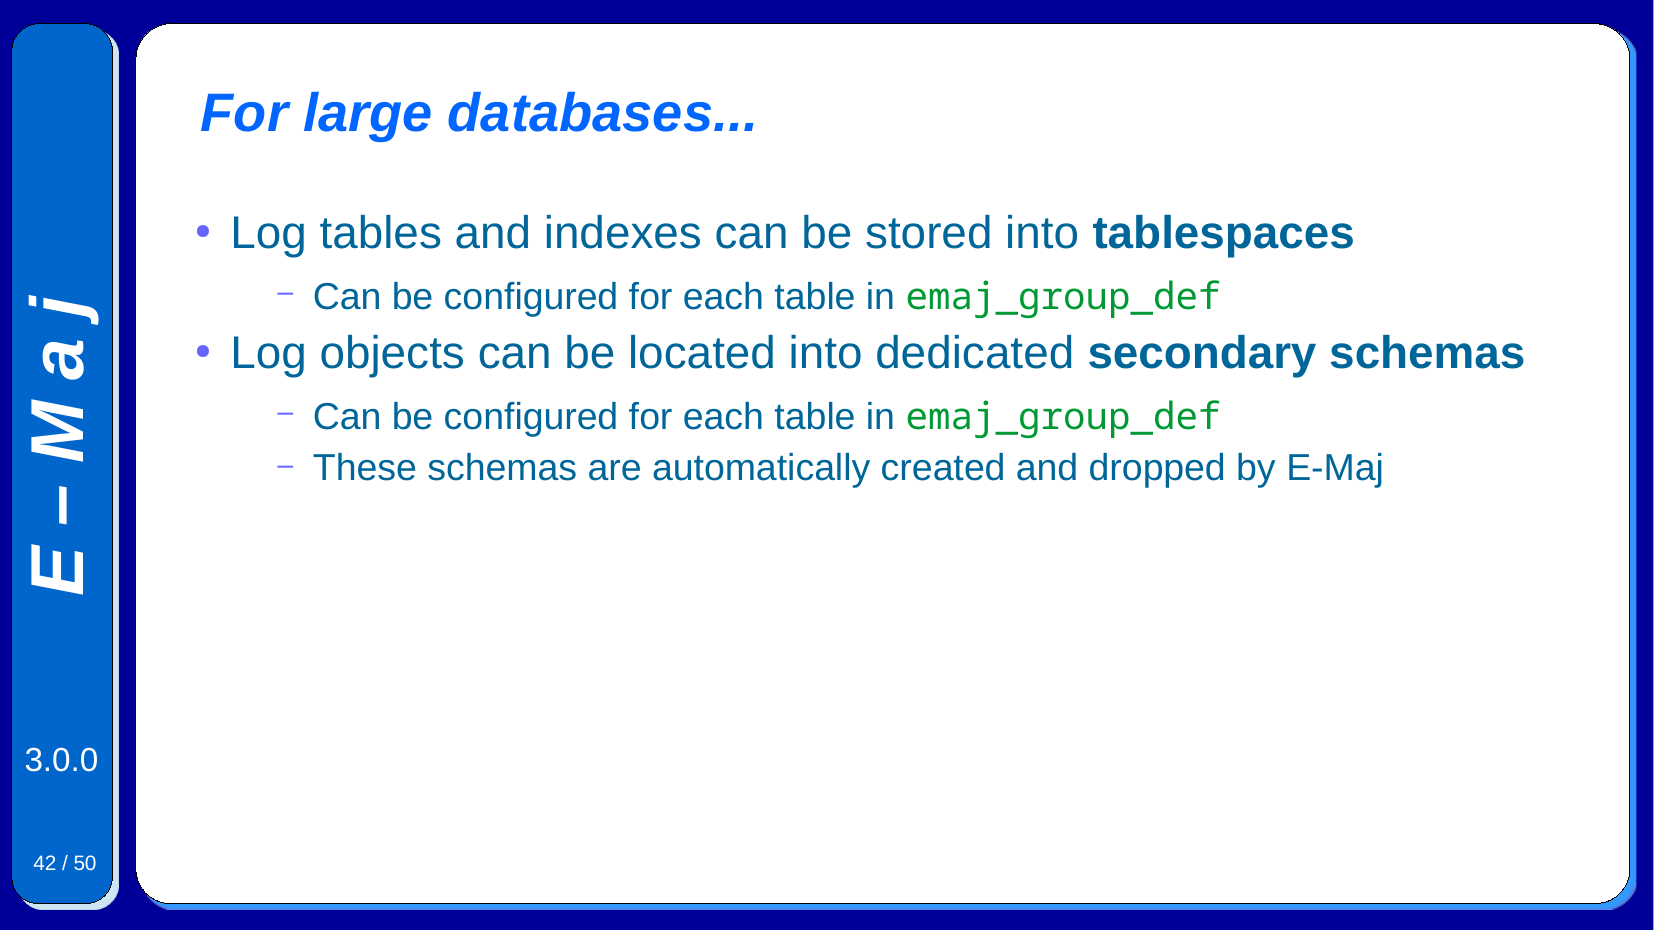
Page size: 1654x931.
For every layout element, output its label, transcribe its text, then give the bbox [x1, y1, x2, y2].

title For large databases... [200, 34, 1575, 191]
list Log tables and indexes can be stored into tablespaces Can be configured for each table in emaj_group_def Log objects can be located into dedicated secondary schemas Can be configured for each table in emaj_group_def These schemas are automatically created and dropped by E-Maj [177, 206, 1587, 827]
